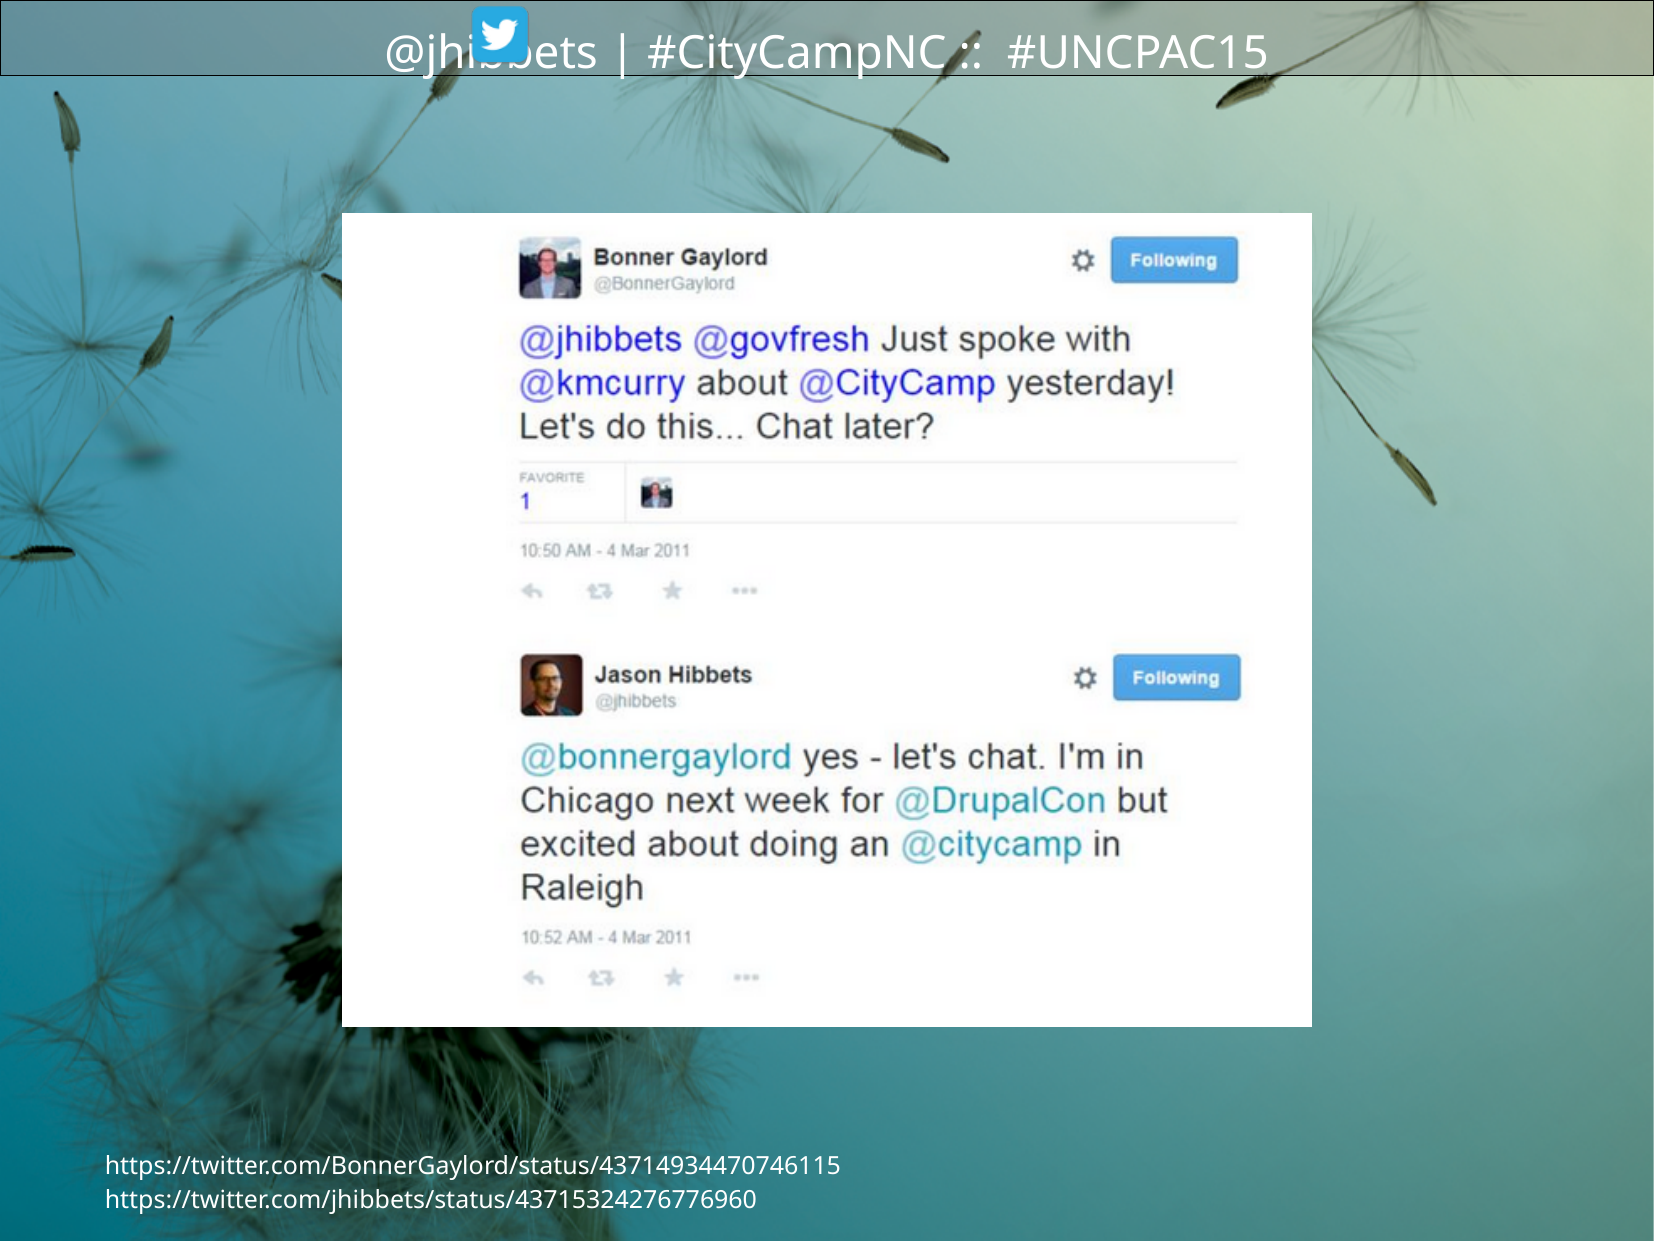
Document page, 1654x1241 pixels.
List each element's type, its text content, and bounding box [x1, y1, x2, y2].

text_box https://twitter.com/BonnerGaylord/status/43714934470746115 https://twitter.com/jhibbets/status/43715324276776960 [90, 1140, 855, 1205]
picture [0, 76, 1654, 1241]
picture [470, 5, 531, 66]
